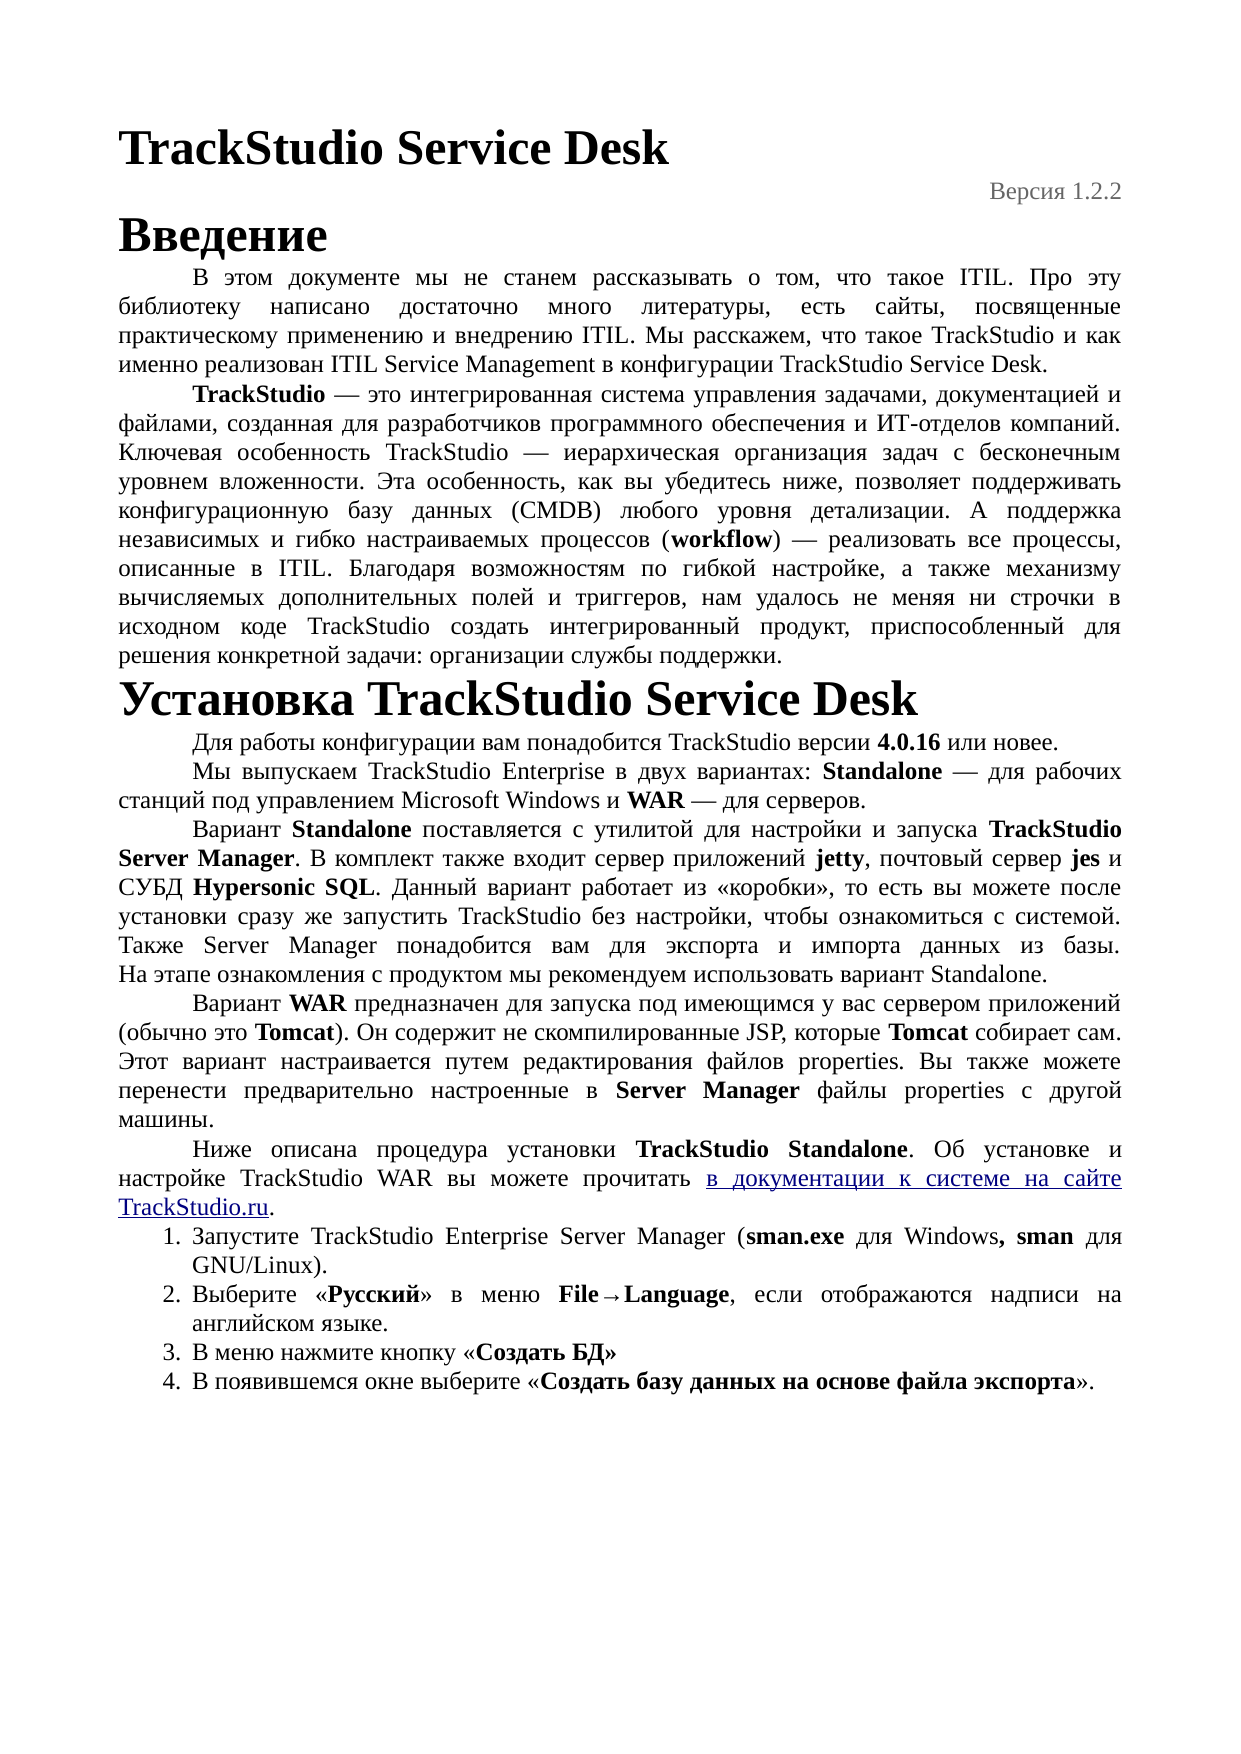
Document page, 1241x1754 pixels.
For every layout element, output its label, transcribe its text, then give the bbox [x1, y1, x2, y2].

subtitle TrackStudio Service Desk [118, 118, 1122, 176]
list В меню нажмите кнопку «Создать БД» [162, 1337, 1122, 1366]
subtitle Введение [118, 205, 1122, 262]
text Ниже описана процедура установки TrackStudio Standalone. Об установке и настройке TrackStudio WAR вы можете прочитать в документации к системе на сайте TrackStudio.ru. [118, 1133, 1122, 1221]
text Вариант Standalone поставляется с утилитой для настройки и запуска TrackStudio Server Manager. В комплект также входит сервер приложений jetty, почтовый сервер jes и СУБД Hypersonic SQL. Данный вариант работает из «коробки», то есть вы можете после установки сразу же запустить TrackStudio без настройки, чтобы ознакомиться с системой. Также Server Manager понадобится вам для экспорта и импорта данных из базы. На этапе ознакомления с продуктом мы рекомендуем использовать вариант Standalone. [118, 814, 1122, 988]
list Выберите «Русский» в меню File→Language, если отображаются надписи на английском языке. [162, 1279, 1122, 1337]
text Версия 1.2.2 [118, 176, 1122, 205]
list В появившемся окне выберите «Создать базу данных на основе файла экспорта». [162, 1366, 1122, 1395]
text Вариант WAR предназначен для запуска под имеющимся у вас сервером приложений (обычно это Tomcat). Он содержит не скомпилированные JSP, которые Tomcat собирает сам. Этот вариант настраивается путем редактирования файлов properties. Вы также можете перенести предварительно настроенные в Server Manager файлы properties с другой машины. [118, 988, 1122, 1133]
text TrackStudio — это интегрированная система управления задачами, документацией и файлами, созданная для разработчиков программного обеспечения и ИТ-отделов компаний. Ключевая особенность TrackStudio — иерархическая организация задач с бесконечным уровнем вложенности. Эта особенность, как вы убедитесь ниже, позволяет поддерживать конфигурационную базу данных (CMDB) любого уровня детализации. А поддержка независимых и гибко настраиваемых процессов (workflow) — реализовать все процессы, описанные в ITIL. Благодаря возможностям по гибкой настройке, а также механизму вычисляемых дополнительных полей и триггеров, нам удалось не меняя ни строчки в исходном коде TrackStudio создать интегрированный продукт, приспособленный для решения конкретной задачи: организации службы поддержки. [118, 378, 1122, 669]
subtitle Установка TrackStudio Service Desk [118, 669, 1122, 727]
text Для работы конфигурации вам понадобится TrackStudio версии 4.0.16 или новее. [118, 727, 1122, 756]
text В этом документе мы не станем рассказывать о том, что такое ITIL. Про эту библиотеку написано достаточно много литературы, есть сайты, посвященные практическому применению и внедрению ITIL. Мы расскажем, что такое TrackStudio и как именно реализован ITIL Service Management в конфигурации TrackStudio Service Desk. [118, 262, 1122, 378]
list Запустите TrackStudio Enterprise Server Manager (sman.exe для Windows, sman для GNU/Linux). [162, 1221, 1122, 1279]
text Мы выпускаем TrackStudio Enterprise в двух вариантах: Standalone — для рабочих станций под управлением Microsoft Windows и WAR — для серверов. [118, 756, 1122, 814]
